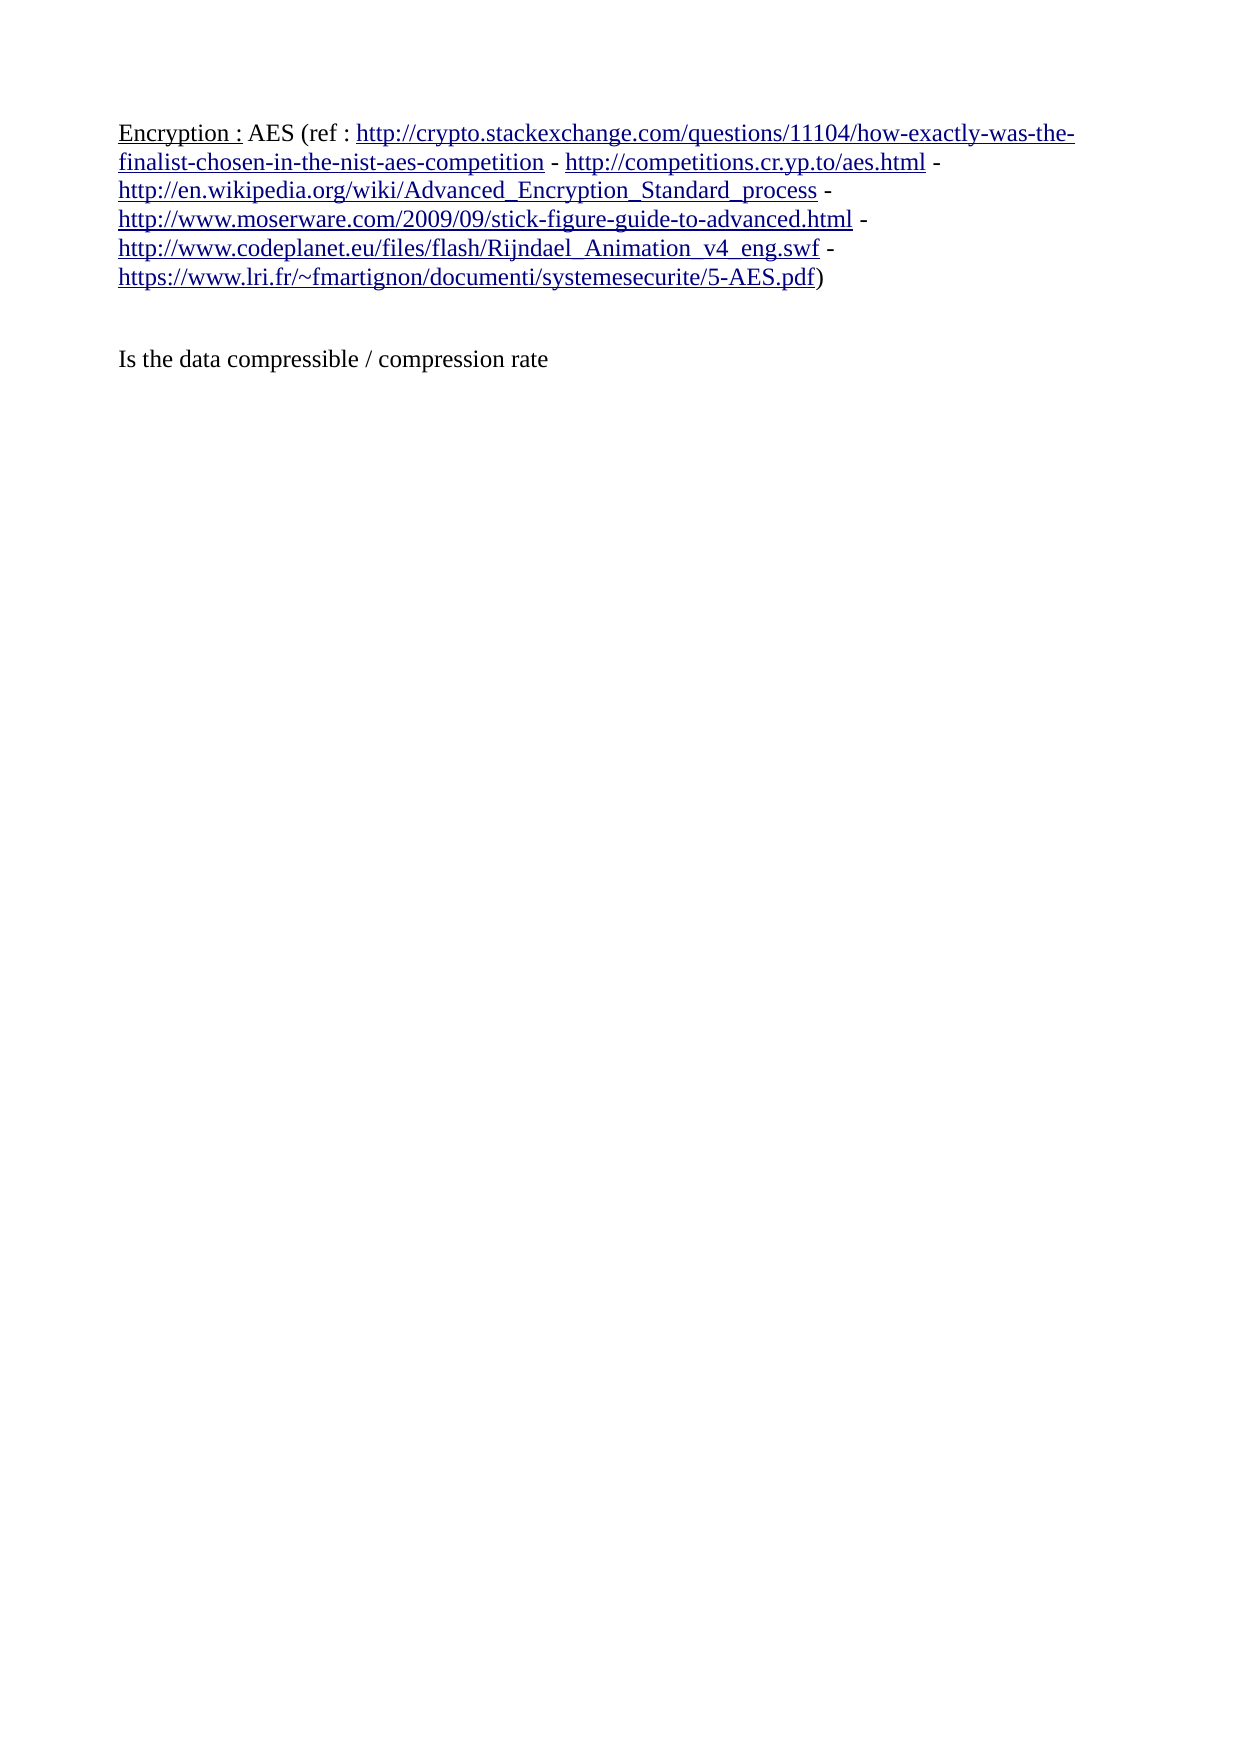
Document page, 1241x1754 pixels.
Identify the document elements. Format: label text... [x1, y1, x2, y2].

text Encryption : AES (ref : http://crypto.stackexchange.com/questions/11104/how-exactly-was-the-finalist-chosen-in-the-nist-aes-competition - http://competitions.cr.yp.to/aes.html - http://en.wikipedia.org/wiki/Advanced_Encryption_Standard_process - http://www.moserware.com/2009/09/stick-figure-guide-to-advanced.html - http://www.codeplanet.eu/files/flash/Rijndael_Animation_v4_eng.swf - https://www.lri.fr/~fmartignon/documenti/systemesecurite/5-AES.pdf) [118, 118, 1122, 291]
text Is the data compressible / compression rate [118, 344, 1122, 373]
